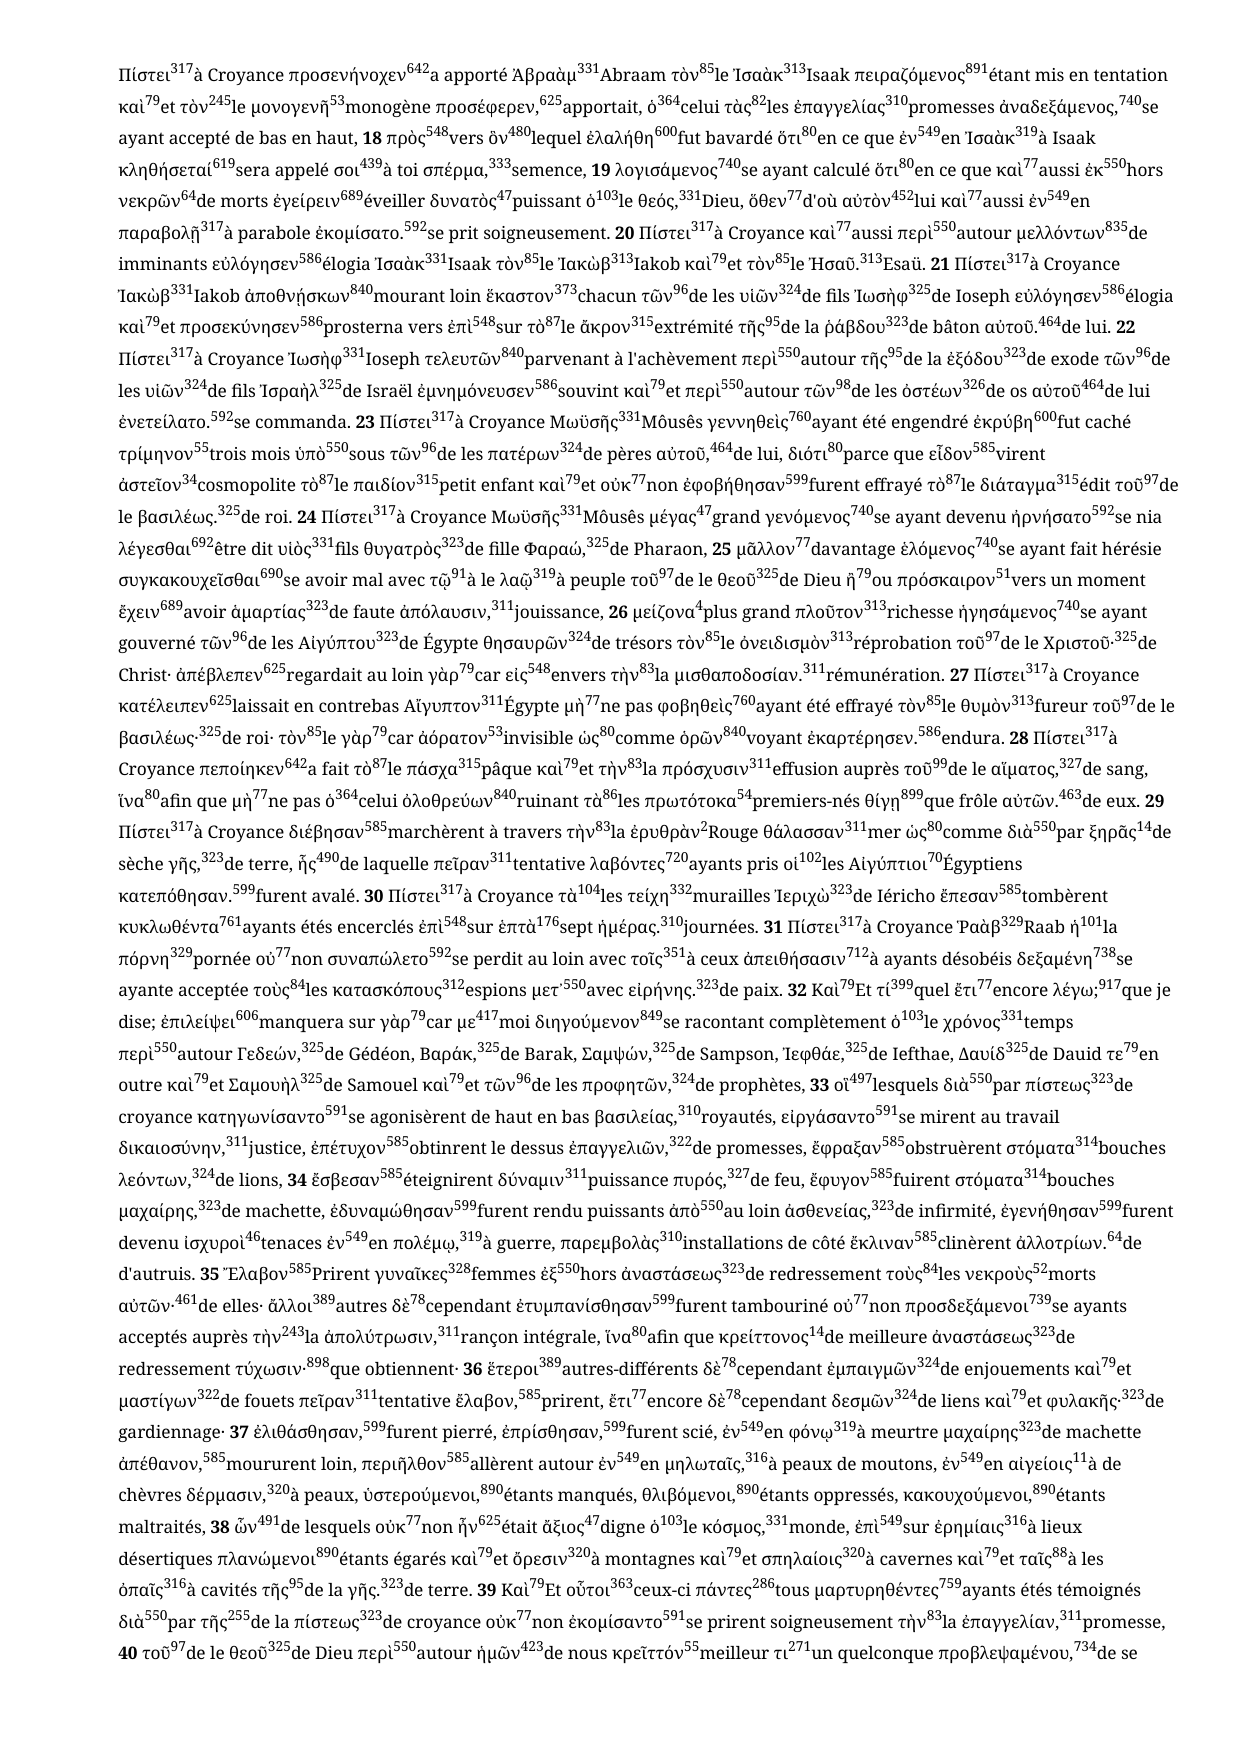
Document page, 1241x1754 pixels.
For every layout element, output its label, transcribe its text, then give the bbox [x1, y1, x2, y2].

text 1 Ἔστιν668Est δὲ78cependant πίστις329croyance ἐλπιζομένων886de étants espérés ὑπόστασις,329soutenance, πραγμάτων326de actes ἔλεγχος331argument de réfutation οὐ77non βλεπομένων.886de étants regardés. 2 ἐν549en ταύτῃ350à celle-ci γὰρ79car ἐμαρτυρήθησαν599furent témoigné οἱ102les πρεσβύτεροι.70plus anciens. 3 Πίστει317à Croyance νοοῦμεν663nous intelligeons κατηρτίσθαι688avoir été ajusté complètement τοὺς84les αἰῶνας312ères ῥήματι321à oral θεοῦ,325de Dieu, εἰς548envers τὸ482ce μὴ77ne pas ἐκ550hors φαινομένων862de se apparaissants en lumière τὸ348ce βλεπόμενον877étant regardé γεγονέναι.686avoir devenu. 4 Πίστει317à Croyance πλείονα2plus nombreusement θυσίαν311sacrifice Ἅβελ331Abel παρὰ548à côté Κάϊν313Kain προσήνεγκεν586apporta τῷ91à le θεῷ,319à Dieu, δι᾽550par ἧς490de laquelle ἐμαρτυρήθη600fut témoigné εἶναι689être δίκαιος,47juste, μαρτυροῦντος834de témoignant ἐπὶ549sur τοῖς92à les δώροις320à dons αὐτοῦ464de lui τοῦ97de le θεοῦ,325de Dieu, καὶ79et δι᾽550par αὐτῆς462de elle ἀποθανὼν721ayant mort loin ἔτι77encore λαλεῖ.668bavarde. 5 Πίστει317à Croyance Ἑνὼχ331Énoch μετετέθη600fut changé de place τοῦ360de ce μὴ77ne pas ἰδεῖν681voir θάνατον,313trépas, καὶ79et οὐχ77non ηὑρίσκετο636était trouvé διότι80parce que μετέθηκεν586changea de place αὐτὸν452lui ὁ103le θεός.331Dieu. πρὸ550d'avant γὰρ79car τῆς95de la μεταθέσεως323de transposition μεμαρτύρηται654a été témoigné εὐηρεστηκέναι686avoir été bien agréable τῷ91à le θεῷ·319à Dieu· 6 χωρὶς552séparément δὲ78cependant πίστεως323de croyance ἀδύνατον49impuissant εὐαρεστῆσαι·681être bien agréable· πιστεῦσαι681croire γὰρ79car δεῖ668attache de lien τὸν346celui προσερχόμενον849se venant vers τῷ91à le θεῷ319à Dieu ὅτι80en ce que ἔστιν668est καὶ79et τοῖς351à ceux ἐκζητοῦσιν827à recherchants αὐτὸν452lui μισθαποδότης331rémunérateur γίνεται.674se devient. 7 Πίστει317à Croyance χρηματισθεὶς760ayant été négocié du besoin Νῶε331Noé περὶ550autour τῶν359de ces μηδέπω77pas cependant encore βλεπομένων,886de étants regardés, εὐλαβηθεὶς760ayant été précautionné κατεσκεύασεν586prépara de haut en bas κιβωτὸν311arche εἰς548envers σωτηρίαν311sauvetage τοῦ97de le οἴκου325de maison αὐτοῦ464de lui δι᾽550par ἧς490de laquelle κατέκρινεν586jugea contre τὸν85le κόσμον,313monde, καὶ79et τῆς95de la κατὰ548selon πίστιν311croyance δικαιοσύνης323de justice ἐγένετο592se devint κληρονόμος.331héritier. 8 Πίστει317à Croyance καλούμενος891étant appelé Ἀβραὰμ331Abraam ὑπήκουσεν586écouta en soumission ἐξελθεῖν681sortir εἰς548envers τόπον313lieu ὃν480lequel ἤμελλεν625imminait λαμβάνειν689prendre εἰς548envers κληρονομίαν,311héritage, καὶ79et ἐξῆλθεν586sortit μὴ77ne pas ἐπιστάμενος867se établissant sûrement ποῦ77où? ἔρχεται.674se vient. 9 Πίστει317à Croyance παρῴκησεν586habita maison à côté εἰς548envers γῆν311terre τῆς95de la ἐπαγγελίας323de promesse ὡς80comme ἀλλοτρίαν51d'autruie ἐν549en σκηναῖς316à tentes κατοικήσας721ayant établi maison d'habitation μετὰ550avec Ἰσαὰκ325de Isaak καὶ79et Ἰακὼβ325de Iakob τῶν96de les συγκληρονόμων64de cohéritiers τῆς95de la ἐπαγγελίας323de promesse τῆς95de la αὐτῆς·148de même· 10 ἐξεδέχετο631se attendait γὰρ79car τὴν83la τοὺς84les θεμελίους312fondements ἔχουσαν820ayante πόλιν311cité ἧς490de laquelle τεχνίτης331technicien καὶ79et δημιουργὸς331travailleur de la population ὁ103le θεός.331Dieu. 11 Πίστει317à Croyance καὶ77aussi αὐτὴ540elle-même Σάρρα329Sarra στεῖρα20stérile δύναμιν311puissance εἰς548envers καταβολὴν311fondation σπέρματος327de semence ἔλαβεν586prit καὶ77aussi παρὰ548à côté καιρὸν313moment ἡλικίας,323de âge, ἐπεὶ78puisque πιστὸν53croyable ἡγήσατο592se gouverna τὸν346celui ἐπαγγειλάμενον.726se ayant promis. 12 διὸ79c'est pourquoi καὶ77aussi ἀφ᾽550au loin ἑνὸς65de un ἐγεννήθησαν,599furent engendré, καὶ79et ταῦτα365ces-ci νενεκρωμένου,807de ayant été mortifié, καθὼς77de haut en bas comme τὰ104les ἄστρα332astres τοῦ97de le οὐρανοῦ325de ciel τῷ93à le πλήθει321à multitude καὶ79et ὡς80comme ἡ101la ἄμμος329sable ἡ362celle παρὰ548à côté τὸ87le χεῖλος315lèvre τῆς95de la θαλάσσης323de mer ἡ101la ἀναρίθμητος.69innombrable. 13 Κατὰ548Selon πίστιν311croyance ἀπέθανον585moururent loin οὗτοι363ceux-ci πάντες,286tous, μὴ79ne pas λαβόντες720ayants pris τὰς82les ἐπαγγελίας310promesses ἀλλὰ79mais πόρρωθεν77loin en avant αὐτὰς449elles ἰδόντες720ayants vus καὶ79et ἀσπασάμενοι739se ayants salués καὶ79et ὁμολογήσαντες720ayants avoués ὅτι80en ce que ξένοι70étrangers καὶ79et παρεπίδημοί70peuplants sur le côté εἰσιν667sont ἐπὶ550sur τῆς95de la γῆς.323de terre. 14 οἱ363ceux γὰρ79car τοιαῦτα347tels λέγοντες839disants ἐμφανίζουσιν667rendent visible dedans ὅτι80en ce que πατρίδα311patrie ἐπιζητοῦσιν.667surcherchent. 15 καὶ79et εἰ80si μὲν79certes ἐκείνης356de celle-là μνημονεύουσιν667souviennent ἀφ᾽550au loin ἧς490de laquelle ἐξέβησαν,585partirent, εἶχον624avaient ἂν340le cas échéant καιρὸν313moment ἀνακάμψαι·681fléchir de bas en haut· 16 νῦν77maintenant δὲ78cependant κρείττονος63de meilleure ὀρέγονται,673se prétendent, τοῦτ᾽366ce-ci ἔστιν668est ἐπουρανίου.40de sur ciel. διὸ79c'est pourquoi οὐκ77non ἐπαισχύνεται674se a honte sur αὐτοὺς451eux ὁ103le θεὸς331Dieu θεὸς331Dieu ἐπικαλεῖσθαι692être surnommé αὐτῶν·463de eux· ἡτοίμασεν586prépara γὰρ79car αὐτοῖς457à eux πόλιν.311cité. 17 Πίστει317à Croyance προσενήνοχεν642a apporté Ἀβραὰμ331Abraam τὸν85le Ἰσαὰκ313Isaak πειραζόμενος891étant mis en tentation καὶ79et τὸν245le μονογενῆ53monogène προσέφερεν,625apportait, ὁ364celui τὰς82les ἐπαγγελίας310promesses ἀναδεξάμενος,740se ayant accepté de bas en haut, 18 πρὸς548vers ὃν480lequel ἐλαλήθη600fut bavardé ὅτι80en ce que ἐν549en Ἰσαὰκ319à Isaak κληθήσεταί619sera appelé σοι439à toi σπέρμα,333semence, 19 λογισάμενος740se ayant calculé ὅτι80en ce que καὶ77aussi ἐκ550hors νεκρῶν64de morts ἐγείρειν689éveiller δυνατὸς47puissant ὁ103le θεός,331Dieu, ὅθεν77d'où αὐτὸν452lui καὶ77aussi ἐν549en παραβολῇ317à parabole ἐκομίσατο.592se prit soigneusement. 20 Πίστει317à Croyance καὶ77aussi περὶ550autour μελλόντων835de imminants εὐλόγησεν586élogia Ἰσαὰκ331Isaak τὸν85le Ἰακὼβ313Iakob καὶ79et τὸν85le Ἠσαῦ.313Esaü. 21 Πίστει317à Croyance Ἰακὼβ331Iakob ἀποθνῄσκων840mourant loin ἕκαστον373chacun τῶν96de les υἱῶν324de fils Ἰωσὴφ325de Ioseph εὐλόγησεν586élogia καὶ79et προσεκύνησεν586prosterna vers ἐπὶ548sur τὸ87le ἄκρον315extrémité τῆς95de la ῥάβδου323de bâton αὐτοῦ.464de lui. 22 Πίστει317à Croyance Ἰωσὴφ331Ioseph τελευτῶν840parvenant à l'achèvement περὶ550autour τῆς95de la ἐξόδου323de exode τῶν96de les υἱῶν324de fils Ἰσραὴλ325de Israël ἐμνημόνευσεν586souvint καὶ79et περὶ550autour τῶν98de les ὀστέων326de os αὐτοῦ464de lui ἐνετείλατο.592se commanda. 23 Πίστει317à Croyance Μωϋσῆς331Môusês γεννηθεὶς760ayant été engendré ἐκρύβη600fut caché τρίμηνον55trois mois ὑπὸ550sous τῶν96de les πατέρων324de pères αὐτοῦ,464de lui, διότι80parce que εἶδον585virent ἀστεῖον34cosmopolite τὸ87le παιδίον315petit enfant καὶ79et οὐκ77non ἐφοβήθησαν599furent effrayé τὸ87le διάταγμα315édit τοῦ97de le βασιλέως.325de roi. 24 Πίστει317à Croyance Μωϋσῆς331Môusês μέγας47grand γενόμενος740se ayant devenu ἠρνήσατο592se nia λέγεσθαι692être dit υἱὸς331fils θυγατρὸς323de fille Φαραώ,325de Pharaon, 25 μᾶλλον77davantage ἑλόμενος740se ayant fait hérésie συγκακουχεῖσθαι690se avoir mal avec τῷ91à le λαῷ319à peuple τοῦ97de le θεοῦ325de Dieu ἢ79ou πρόσκαιρον51vers un moment ἔχειν689avoir ἁμαρτίας323de faute ἀπόλαυσιν,311jouissance, 26 μείζονα4plus grand πλοῦτον313richesse ἡγησάμενος740se ayant gouverné τῶν96de les Αἰγύπτου323de Égypte θησαυρῶν324de trésors τὸν85le ὀνειδισμὸν313réprobation τοῦ97de le Χριστοῦ·325de Christ· ἀπέβλεπεν625regardait au loin γὰρ79car εἰς548envers τὴν83la μισθαποδοσίαν.311rémunération. 27 Πίστει317à Croyance κατέλειπεν625laissait en contrebas Αἴγυπτον311Égypte μὴ77ne pas φοβηθεὶς760ayant été effrayé τὸν85le θυμὸν313fureur τοῦ97de le βασιλέως·325de roi· τὸν85le γὰρ79car ἀόρατον53invisible ὡς80comme ὁρῶν840voyant ἐκαρτέρησεν.586endura. 28 Πίστει317à Croyance πεποίηκεν642a fait τὸ87le πάσχα315pâque καὶ79et τὴν83la πρόσχυσιν311effusion auprès τοῦ99de le αἵματος,327de sang, ἵνα80afin que μὴ77ne pas ὁ364celui ὀλοθρεύων840ruinant τὰ86les πρωτότοκα54premiers-nés θίγῃ899que frôle αὐτῶν.463de eux. 29 Πίστει317à Croyance διέβησαν585marchèrent à travers τὴν83la ἐρυθρὰν2Rouge θάλασσαν311mer ὡς80comme διὰ550par ξηρᾶς14de sèche γῆς,323de terre, ἧς490de laquelle πεῖραν311tentative λαβόντες720ayants pris οἱ102les Αἰγύπτιοι70Égyptiens κατεπόθησαν.599furent avalé. 30 Πίστει317à Croyance τὰ104les τείχη332murailles Ἰεριχὼ323de Iéricho ἔπεσαν585tombèrent κυκλωθέντα761ayants étés encerclés ἐπὶ548sur ἑπτὰ176sept ἡμέρας.310journées. 31 Πίστει317à Croyance Ῥαὰβ329Raab ἡ101la πόρνη329pornée οὐ77non συναπώλετο592se perdit au loin avec τοῖς351à ceux ἀπειθήσασιν712à ayants désobéis δεξαμένη738se ayante acceptée τοὺς84les κατασκόπους312espions μετ᾽550avec εἰρήνης.323de paix. 32 Καὶ79Et τί399quel ἔτι77encore λέγω;917que je dise; ἐπιλείψει606manquera sur γὰρ79car με417moi διηγούμενον849se racontant complètement ὁ103le χρόνος331temps περὶ550autour Γεδεών,325de Gédéon, Βαράκ,325de Barak, Σαμψών,325de Sampson, Ἰεφθάε,325de Iefthae, Δαυίδ325de Dauid τε79en outre καὶ79et Σαμουὴλ325de Samouel καὶ79et τῶν96de les προφητῶν,324de prophètes, 33 οἳ497lesquels διὰ550par πίστεως323de croyance κατηγωνίσαντο591se agonisèrent de haut en bas βασιλείας,310royautés, εἰργάσαντο591se mirent au travail δικαιοσύνην,311justice, ἐπέτυχον585obtinrent le dessus ἐπαγγελιῶν,322de promesses, ἔφραξαν585obstruèrent στόματα314bouches λεόντων,324de lions, 34 ἔσβεσαν585éteignirent δύναμιν311puissance πυρός,327de feu, ἔφυγον585fuirent στόματα314bouches μαχαίρης,323de machette, ἐδυναμώθησαν599furent rendu puissants ἀπὸ550au loin ἀσθενείας,323de infirmité, ἐγενήθησαν599furent devenu ἰσχυροὶ46tenaces ἐν549en πολέμῳ,319à guerre, παρεμβολὰς310installations de côté ἔκλιναν585clinèrent ἀλλοτρίων.64de d'autruis. 35 Ἔλαβον585Prirent γυναῖκες328femmes ἐξ550hors ἀναστάσεως323de redressement τοὺς84les νεκροὺς52morts αὐτῶν·461de elles· ἄλλοι389autres δὲ78cependant ἐτυμπανίσθησαν599furent tambouriné οὐ77non προσδεξάμενοι739se ayants acceptés auprès τὴν243la ἀπολύτρωσιν,311rançon intégrale, ἵνα80afin que κρείττονος14de meilleure ἀναστάσεως323de redressement τύχωσιν·898que obtiennent· 36 ἕτεροι389autres-différents δὲ78cependant ἐμπαιγμῶν324de enjouements καὶ79et μαστίγων322de fouets πεῖραν311tentative ἔλαβον,585prirent, ἔτι77encore δὲ78cependant δεσμῶν324de liens καὶ79et φυλακῆς·323de gardiennage· 37 ἐλιθάσθησαν,599furent pierré, ἐπρίσθησαν,599furent scié, ἐν549en φόνῳ319à meurtre μαχαίρης323de machette ἀπέθανον,585moururent loin, περιῆλθον585allèrent autour ἐν549en μηλωταῖς,316à peaux de moutons, ἐν549en αἰγείοις11à de chèvres δέρμασιν,320à peaux, ὑστερούμενοι,890étants manqués, θλιβόμενοι,890étants oppressés, κακουχούμενοι,890étants maltraités, 38 ὧν491de lesquels οὐκ77non ἦν625était ἄξιος47digne ὁ103le κόσμος,331monde, ἐπὶ549sur ἐρημίαις316à lieux désertiques πλανώμενοι890étants égarés καὶ79et ὄρεσιν320à montagnes καὶ79et σπηλαίοις320à cavernes καὶ79et ταῖς88à les ὀπαῖς316à cavités τῆς95de la γῆς.323de terre. 39 Καὶ79Et οὗτοι363ceux-ci πάντες286tous μαρτυρηθέντες759ayants étés témoignés διὰ550par τῆς255de la πίστεως323de croyance οὐκ77non ἐκομίσαντο591se prirent soigneusement τὴν83la ἐπαγγελίαν,311promesse, 40 τοῦ97de le θεοῦ325de Dieu περὶ550autour ἡμῶν423de nous κρεῖττόν55meilleur τι271un quelconque προβλεψαμένου,734de se ayant prévu, ἵνα80afin que μὴ77ne pas χωρὶς552séparément ἡμῶν423de nous τελειωθῶσιν.910que soient perfectionné. [118, 59, 1181, 1665]
